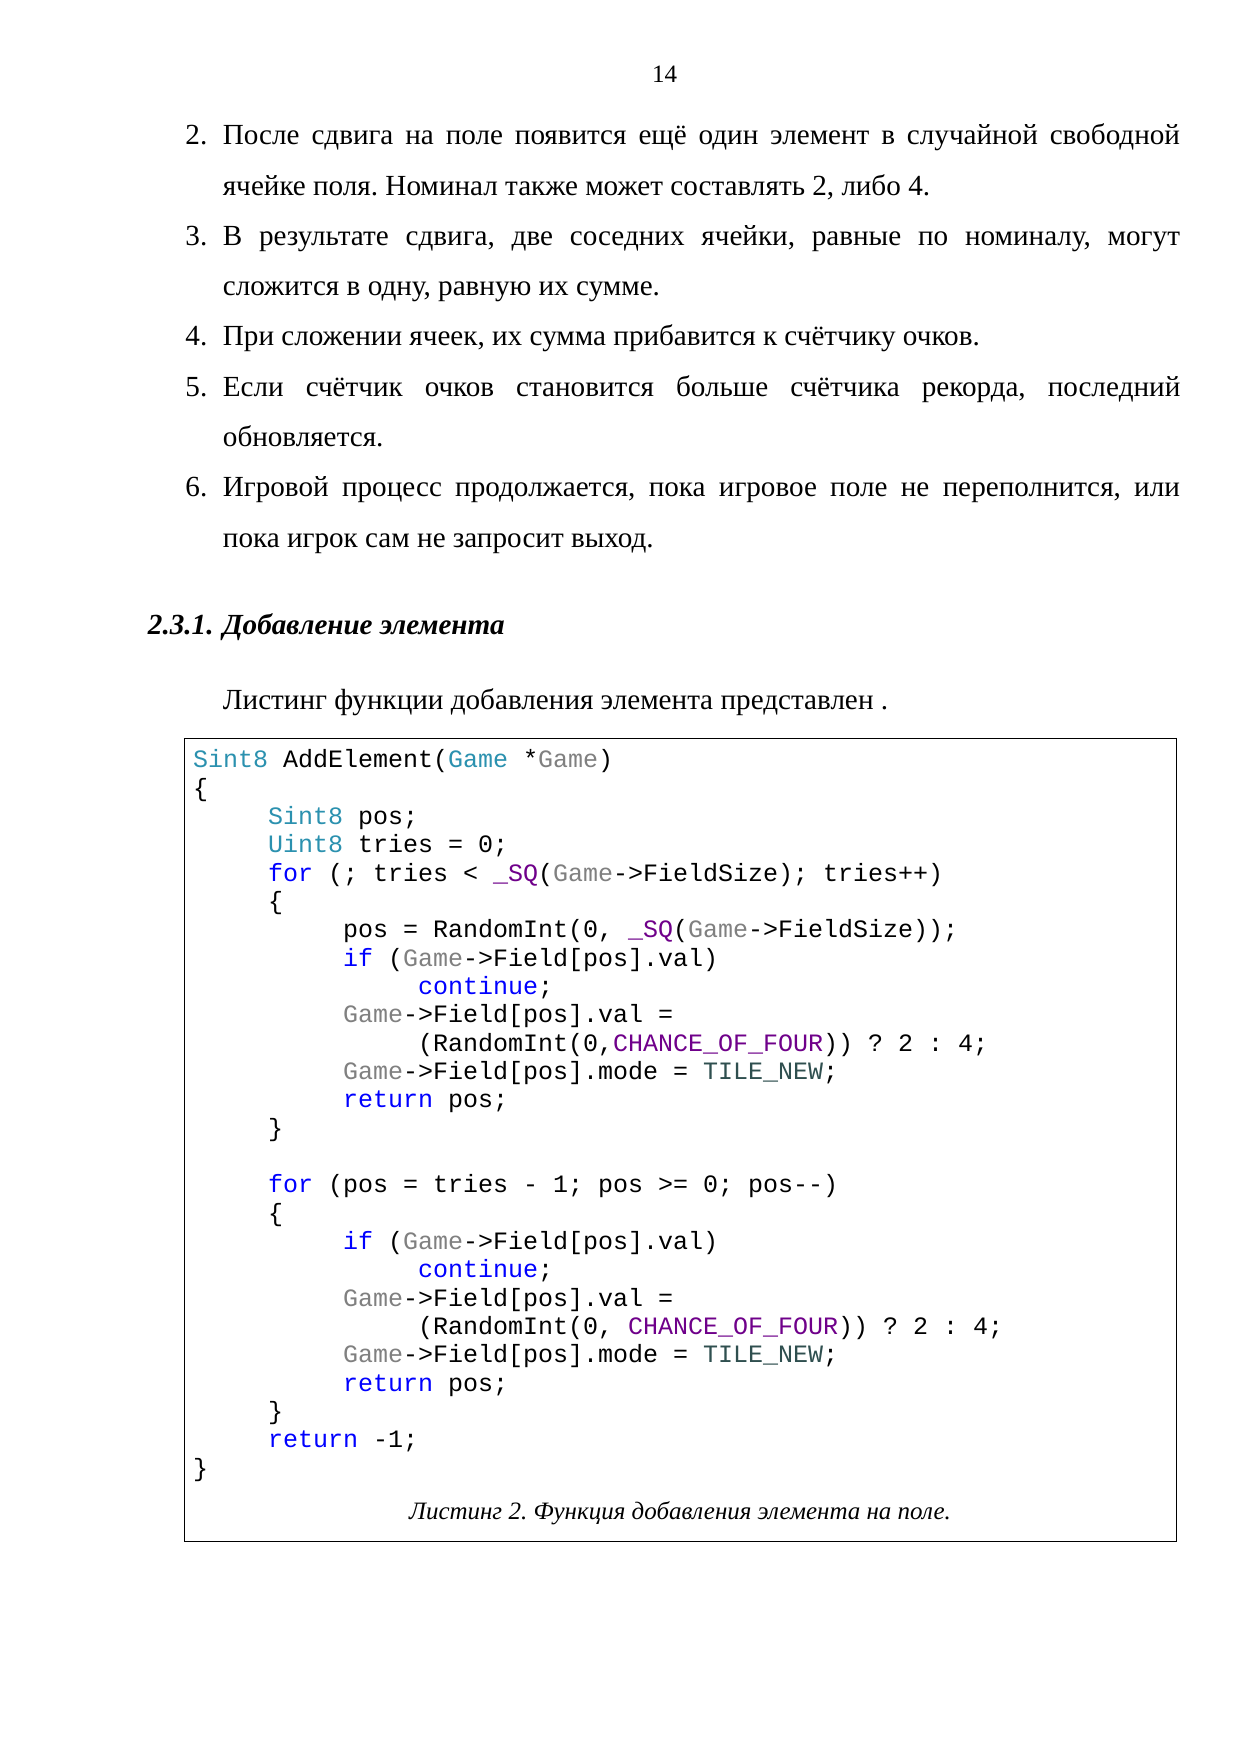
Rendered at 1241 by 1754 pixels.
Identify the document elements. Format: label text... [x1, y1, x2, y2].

text continue; [193, 973, 1167, 1002]
list В результате сдвига, две соседних ячейки, равные по номиналу, могут сложится в одну, равную их сумме. [185, 218, 1181, 302]
text pos = RandomInt(0, _SQ(Game->FieldSize)); [193, 917, 1167, 945]
text for (; tries < _SQ(Game->FieldSize); tries++) [193, 860, 1167, 888]
text Game->Field[pos].mode = TILE_NEW; [193, 1058, 1167, 1087]
text [185, 739, 1176, 1541]
text Uint8 tries = 0; [193, 832, 1167, 860]
text if (Game->Field[pos].val) [193, 1228, 1167, 1257]
text Листинг 2. Функция добавления элемента на поле. [193, 1496, 1167, 1525]
text return -1; [193, 1427, 1167, 1455]
text for (pos = tries - 1; pos >= 0; pos--) [193, 1172, 1167, 1200]
text return pos; [193, 1370, 1167, 1398]
subtitle Добавление элемента [148, 607, 1181, 641]
list Игровой процесс продолжается, пока игровое поле не переполнится, или пока игрок сам не запросит выход. [185, 469, 1181, 553]
text if (Game->Field[pos].val) [193, 945, 1167, 973]
text continue; [193, 1257, 1167, 1285]
text Game->Field[pos].val = [193, 1002, 1167, 1030]
list Если счётчик очков становится больше счётчика рекорда, последний обновляется. [185, 369, 1181, 453]
text { [193, 775, 1167, 803]
text } [193, 1398, 1167, 1427]
text (RandomInt(0, CHANCE_OF_FOUR)) ? 2 : 4; [193, 1313, 1167, 1342]
list При сложении ячеек, их сумма прибавится к счётчику очков. [185, 318, 1181, 352]
text Sint8 pos; [193, 803, 1167, 832]
text } [193, 1455, 1167, 1483]
text Sint8 AddElement(Game *Game) [193, 747, 1167, 775]
text return pos; [193, 1087, 1167, 1115]
text Game->Field[pos].val = [193, 1285, 1167, 1313]
text Game->Field[pos].mode = TILE_NEW; [193, 1342, 1167, 1370]
text Листинг функции добавления элемента представлен . [148, 682, 1181, 716]
text { [193, 888, 1167, 917]
text } [193, 1115, 1167, 1143]
list После сдвига на поле появится ещё один элемент в случайной свободной ячейке поля. Номинал также может составлять 2, либо 4. [185, 117, 1181, 201]
text { [193, 1200, 1167, 1228]
text (RandomInt(0,CHANCE_OF_FOUR)) ? 2 : 4; [193, 1030, 1167, 1058]
